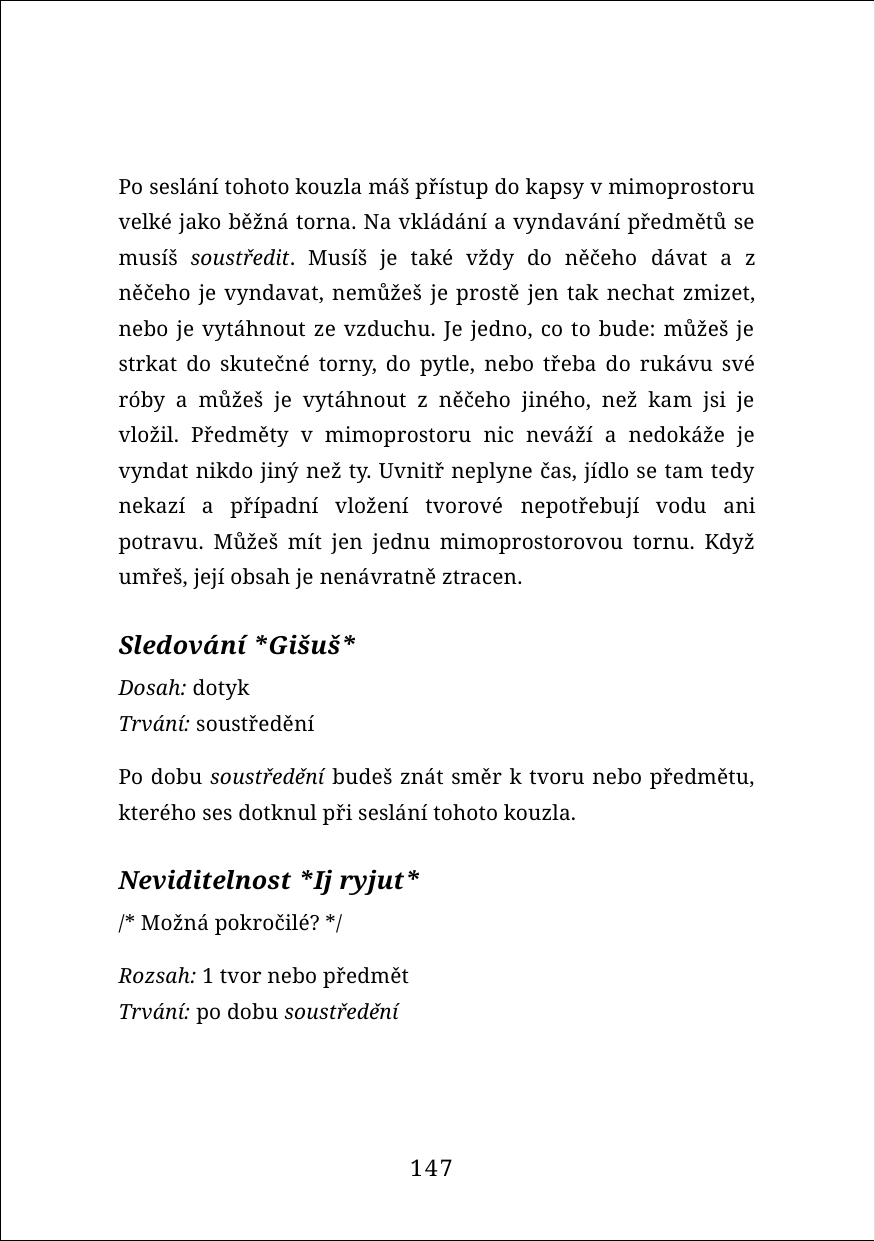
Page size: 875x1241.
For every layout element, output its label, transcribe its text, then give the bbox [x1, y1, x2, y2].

text Po seslání tohoto kouzla máš přístup do kapsy v mimoprostoru velké jako běžná torna. Na vkládání a vyndavání předmětů se musíš soustředit. Musíš je také vždy do něčeho dávat a z něčeho je vyndavat, nemůžeš je prostě jen tak nechat zmizet, nebo je vytáhnout ze vzduchu. Je jedno, co to bude: můžeš je strkat do skutečné torny, do pytle, nebo třeba do rukávu své róby a můžeš je vytáhnout z něčeho jiného, než kam jsi je vložil. Předměty v mimoprostoru nic neváží a nedokáže je vyndat nikdo jiný než ty. Uvnitř neplyne čas, jídlo se tam tedy nekazí a případní vložení tvorové nepotřebují vodu ani potravu. Můžeš mít jen jednu mimoprostorovou tornu. Když umřeš, její obsah je nenávratně ztracen. [118, 172, 756, 591]
subtitle Sledování *Gišuš* [118, 627, 756, 662]
subtitle Neviditelnost *Ij ryjut* [118, 863, 756, 897]
text Rozsah: 1 tvor nebo předmět Trvání: po dobu soustředění [118, 962, 756, 1026]
text Dosah: dotyk Trvání: soustředění [118, 673, 756, 737]
text Po dobu soustředění budeš znát směr k tvoru nebo předmětu, kterého ses dotknul při seslání tohoto kouzla. [118, 762, 756, 826]
text /* Možná pokročilé? */ [118, 908, 756, 937]
